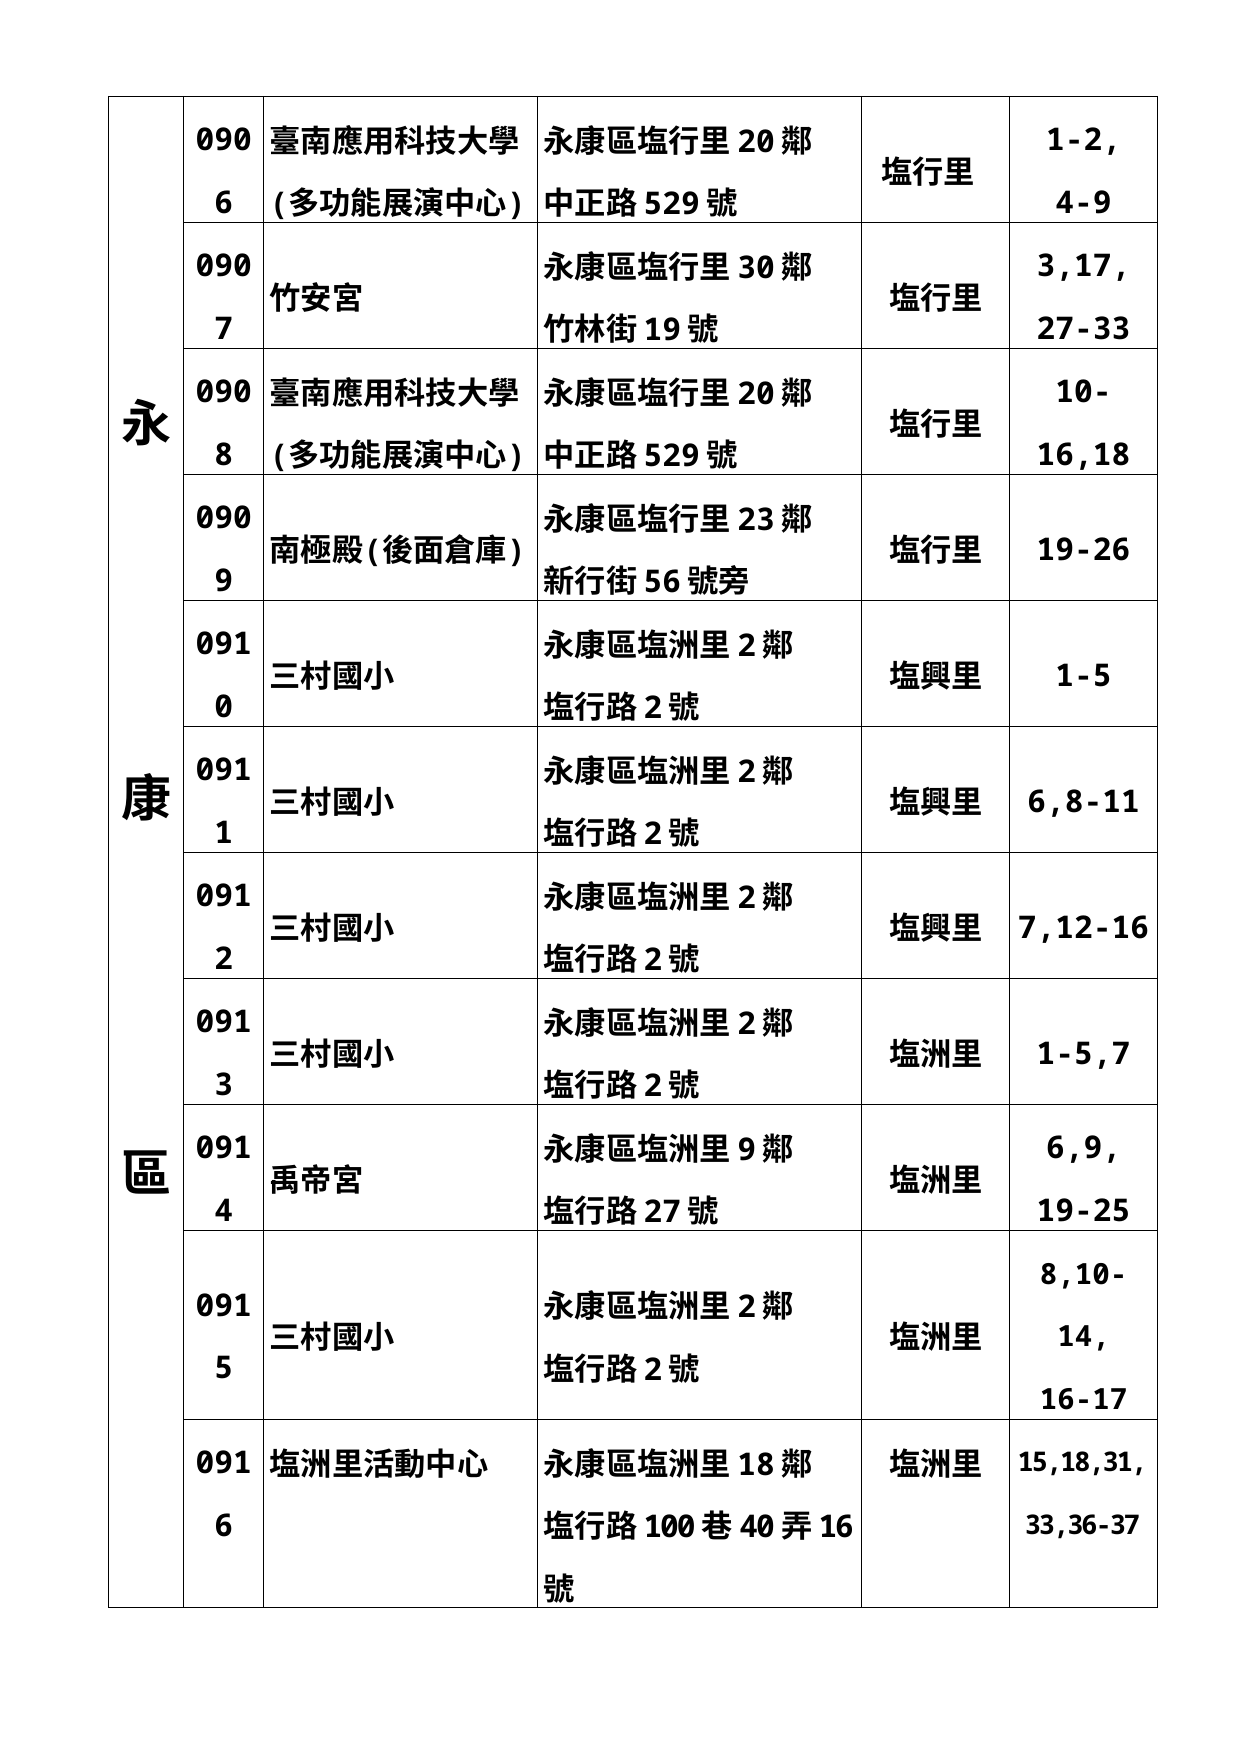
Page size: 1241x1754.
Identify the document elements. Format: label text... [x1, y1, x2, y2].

table_cell 塩洲里活動中心 [264, 1420, 537, 1607]
table_cell 1-2, 4-9 [1010, 97, 1157, 222]
table_cell 塩行里 [862, 475, 1009, 600]
table_cell 永康區塩洲里2鄰 塩行路2號 [538, 727, 861, 852]
table_cell 三村國小 [264, 1231, 537, 1419]
table_cell 永 康 區 [109, 97, 183, 1607]
table_cell 永康區塩洲里2鄰 塩行路2號 [538, 853, 861, 978]
table_cell 塩行里 [862, 223, 1009, 348]
table_cell 塩洲里 [862, 1420, 1009, 1607]
table_cell 禹帝宮 [264, 1105, 537, 1230]
table_cell 永康區塩行里20鄰 中正路529號 [538, 349, 861, 474]
table_cell 0907 [184, 223, 263, 348]
table_cell 3,17, 27-33 [1010, 223, 1157, 348]
table_cell 0914 [184, 1105, 263, 1230]
table_cell 0913 [184, 979, 263, 1104]
table_cell 永康區塩洲里18鄰 塩行路100巷40弄16號 [538, 1420, 861, 1607]
table_cell 0911 [184, 727, 263, 852]
table_cell 0910 [184, 601, 263, 726]
table_cell 0915 [184, 1231, 263, 1419]
table_cell 0916 [184, 1420, 263, 1607]
table_cell 三村國小 [264, 979, 537, 1104]
table_cell 塩洲里 [862, 1105, 1009, 1230]
table_cell 永康區塩行里23鄰 新行街56號旁 [538, 475, 861, 600]
table_cell 三村國小 [264, 853, 537, 978]
table_cell 6,9, 19-25 [1010, 1105, 1157, 1230]
table_cell 10-16,18 [1010, 349, 1157, 474]
table_cell 1-5 [1010, 601, 1157, 726]
table_cell 0906 [184, 97, 263, 222]
table_cell 三村國小 [264, 727, 537, 852]
table_cell 臺南應用科技大學(多功能展演中心) [264, 349, 537, 474]
table_cell 19-26 [1010, 475, 1157, 600]
table_cell 1-5,7 [1010, 979, 1157, 1104]
table_cell 15,18,31, 33,36-37 [1010, 1420, 1157, 1607]
table_cell 塩洲里 [862, 1231, 1009, 1419]
table_cell 塩行里 [862, 349, 1009, 474]
table_cell 0912 [184, 853, 263, 978]
table_cell 永康區塩洲里2鄰 塩行路2號 [538, 1231, 861, 1419]
table_cell 永康區塩洲里2鄰 塩行路2號 [538, 601, 861, 726]
table_cell 永康區塩洲里2鄰 塩行路2號 [538, 979, 861, 1104]
table_cell 0908 [184, 349, 263, 474]
table_cell 6,8-11 [1010, 727, 1157, 852]
table_cell 塩興里 [862, 727, 1009, 852]
table_cell 永康區塩行里20鄰 中正路529號 [538, 97, 861, 222]
table_cell 塩興里 [862, 853, 1009, 978]
table_cell 塩行里 [862, 97, 1009, 222]
table_cell 塩興里 [862, 601, 1009, 726]
table_cell 臺南應用科技大學(多功能展演中心) [264, 97, 537, 222]
table_cell 8,10-14, 16-17 [1010, 1231, 1157, 1419]
table_cell 7,12-16 [1010, 853, 1157, 978]
table_cell 永康區塩洲里9鄰 塩行路27號 [538, 1105, 861, 1230]
table_cell 塩洲里 [862, 979, 1009, 1104]
table_cell 竹安宮 [264, 223, 537, 348]
table_cell 永康區塩行里30鄰 竹林街19號 [538, 223, 861, 348]
table_cell 南極殿(後面倉庫) [264, 475, 537, 600]
table_cell 0909 [184, 475, 263, 600]
table_cell 三村國小 [264, 601, 537, 726]
